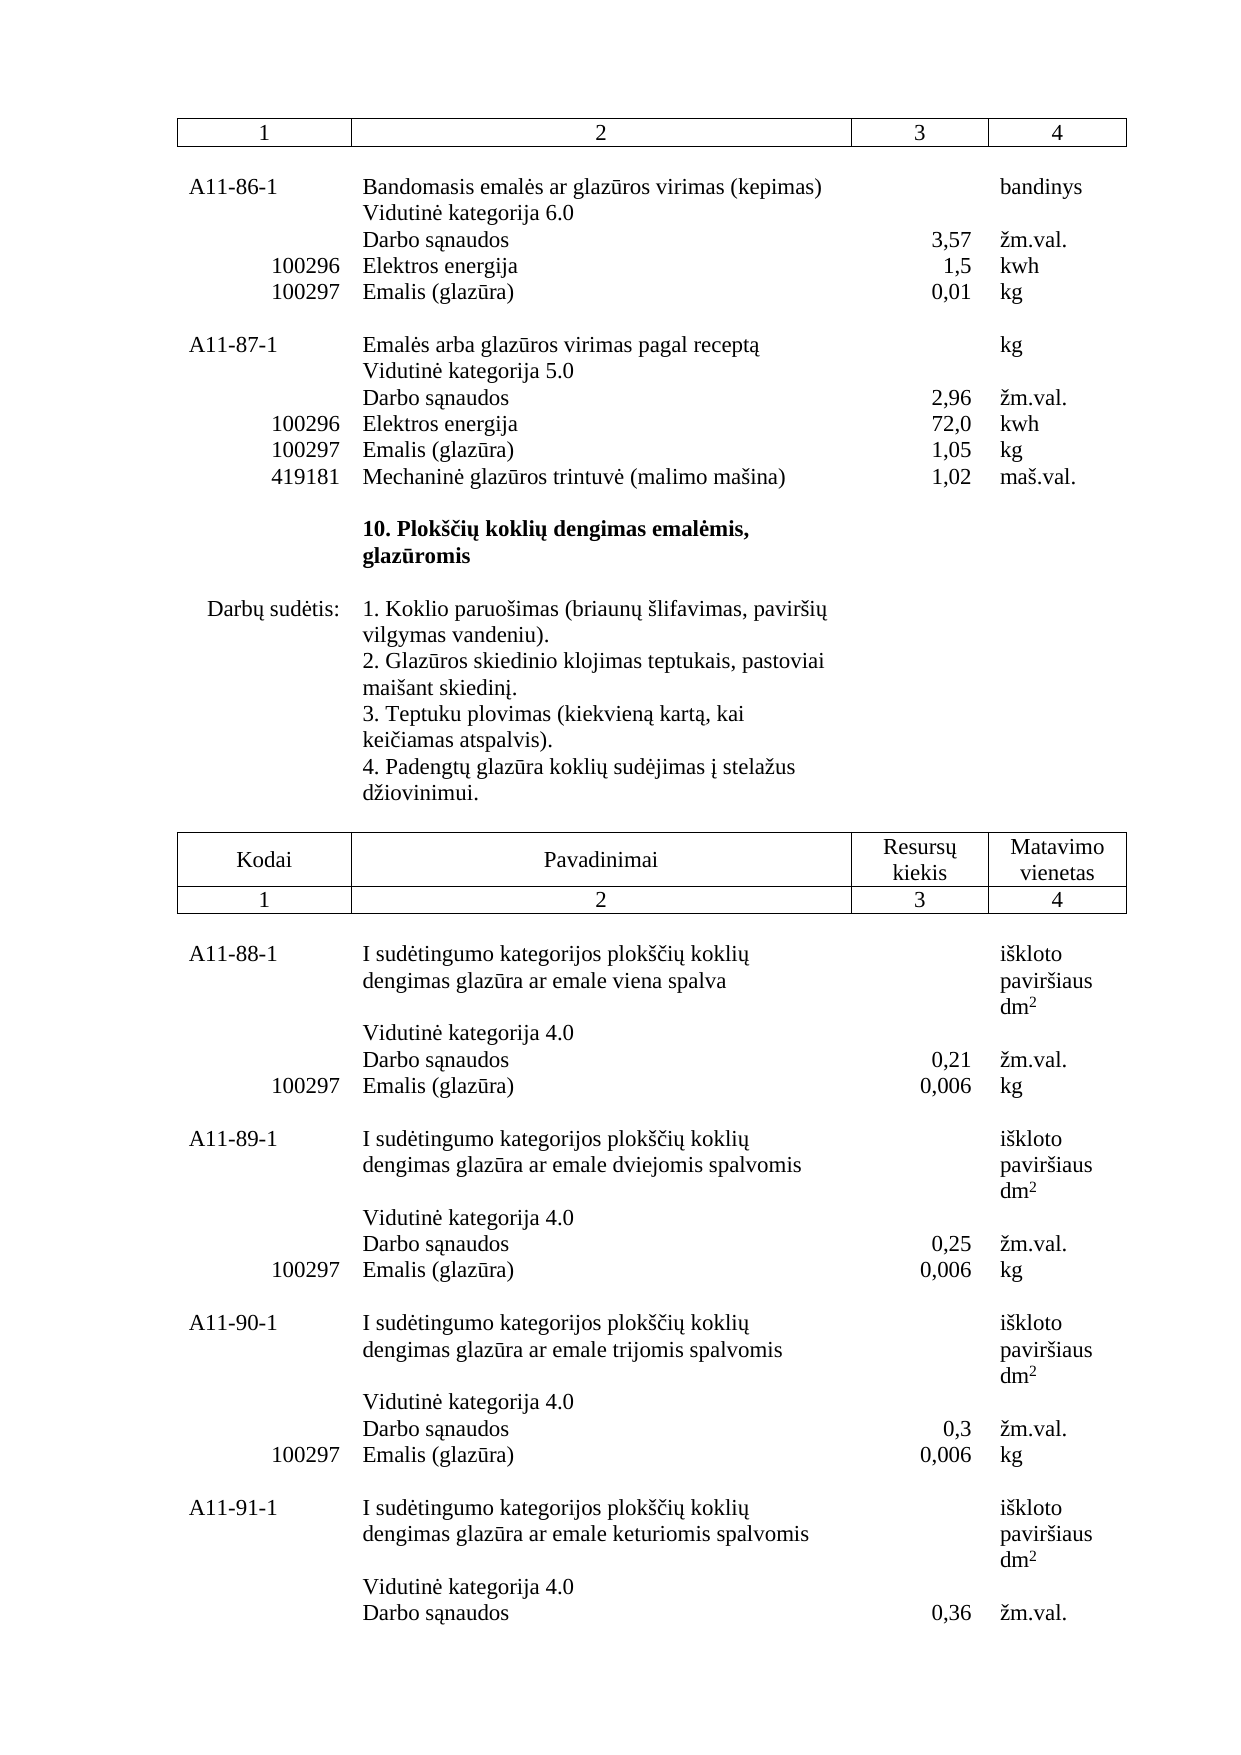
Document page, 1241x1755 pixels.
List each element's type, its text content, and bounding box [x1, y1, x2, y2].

table_cell [989, 753, 1126, 805]
table_cell [177, 1415, 351, 1441]
table_cell [851, 489, 988, 516]
table_cell I sudėtingumo kategorijos plokščių koklių dengimas glazūra ar emale keturiomis spalvomis [351, 1494, 851, 1573]
table_cell [851, 147, 988, 173]
table_cell [177, 1468, 351, 1494]
table_cell Kodai [178, 833, 351, 886]
table_cell kg [989, 1441, 1126, 1467]
table_cell 0,01 [851, 278, 988, 305]
table_cell [989, 358, 1126, 384]
table_cell [851, 1573, 988, 1599]
table_cell A11-91-1 [177, 1494, 351, 1573]
table_cell A11-87-1 [177, 331, 351, 357]
table_cell Vidutinė kategorija 4.0 [351, 1204, 851, 1230]
table_cell [989, 1204, 1126, 1230]
table_cell [177, 305, 351, 331]
table_cell [851, 1204, 988, 1230]
table_cell Emalis (glazūra) [351, 1441, 851, 1467]
table_cell [177, 358, 351, 384]
table_cell kwh [989, 410, 1126, 436]
table_cell [989, 1283, 1126, 1309]
table_cell kg [989, 278, 1126, 305]
table_cell Vidutinė kategorija 6.0 [351, 199, 851, 226]
table_cell 0,006 [851, 1257, 988, 1283]
table_cell [989, 647, 1126, 700]
table_cell 100296 [177, 410, 351, 436]
table_cell [351, 1099, 851, 1125]
table_cell 100297 [177, 436, 351, 463]
table_cell A11-86-1 [177, 173, 351, 199]
table_cell Matavimo vienetas [989, 833, 1126, 886]
table_cell 3,57 [851, 226, 988, 252]
table_cell 72,0 [851, 410, 988, 436]
table_cell [989, 1573, 1126, 1599]
table_cell 100297 [177, 1072, 351, 1098]
table_cell 1,02 [851, 463, 988, 489]
table_cell [851, 700, 988, 753]
table_cell 3 [852, 887, 988, 913]
table_cell [989, 568, 1126, 594]
table_cell [177, 226, 351, 252]
table_cell Darbo sąnaudos [351, 384, 851, 410]
table_cell [851, 199, 988, 226]
table_cell [351, 914, 851, 940]
table_cell iškloto paviršiaus dm2 [989, 1309, 1126, 1388]
table_cell 2 [352, 887, 851, 913]
table_cell bandinys [989, 173, 1126, 199]
table_cell 0,25 [851, 1230, 988, 1257]
table_cell [177, 568, 351, 594]
table_cell [351, 1283, 851, 1309]
table_cell iškloto paviršiaus dm2 [989, 1494, 1126, 1573]
table_cell [851, 1125, 988, 1204]
table_cell 419181 [177, 463, 351, 489]
table_cell 3. Teptuku plovimas (kiekvieną kartą, kai keičiamas atspalvis). [351, 700, 851, 753]
table_cell [989, 1388, 1126, 1415]
table_cell iškloto paviršiaus dm2 [989, 1125, 1126, 1204]
table_cell Elektros energija [351, 252, 851, 278]
table_cell Darbų sudėtis: [177, 595, 351, 647]
table_cell [351, 147, 851, 173]
table_cell 100296 [177, 252, 351, 278]
table_cell 4. Padengtų glazūra koklių sudėjimas į stelažus džiovinimui. [351, 753, 851, 805]
table_cell Emalis (glazūra) [351, 1072, 851, 1098]
table_cell Darbo sąnaudos [351, 1230, 851, 1257]
table_cell [177, 1388, 351, 1415]
table_cell Mechaninė glazūros trintuvė (malimo mašina) [351, 463, 851, 489]
table_cell Vidutinė kategorija 5.0 [351, 358, 851, 384]
table_cell Vidutinė kategorija 4.0 [351, 1573, 851, 1599]
table_cell [351, 489, 851, 516]
table_cell kwh [989, 252, 1126, 278]
table_cell [851, 516, 988, 568]
table_cell [177, 1283, 351, 1309]
table_cell 1 [178, 119, 351, 146]
table_cell Vidutinė kategorija 4.0 [351, 1388, 851, 1415]
table_cell [351, 1468, 851, 1494]
table_cell [177, 384, 351, 410]
table_cell [351, 305, 851, 331]
table_cell [177, 1599, 351, 1626]
table_cell [989, 1468, 1126, 1494]
table_cell I sudėtingumo kategorijos plokščių koklių dengimas glazūra ar emale dviejomis spalvomis [351, 1125, 851, 1204]
table_cell [177, 516, 351, 568]
table_cell [989, 489, 1126, 516]
table_cell [177, 489, 351, 516]
table_cell [989, 147, 1126, 173]
table_cell [851, 647, 988, 700]
table_cell 10. Plokščių koklių dengimas emalėmis, glazūromis [351, 516, 851, 568]
table_cell [851, 568, 988, 594]
table_cell [851, 1468, 988, 1494]
table_cell 4 [989, 119, 1126, 146]
table_cell 4 [989, 887, 1126, 913]
table_cell Emalis (glazūra) [351, 278, 851, 305]
table_cell [351, 568, 851, 594]
table_cell kg [989, 1072, 1126, 1098]
table_cell 0,006 [851, 1072, 988, 1098]
table_cell [177, 700, 351, 753]
table_cell [177, 753, 351, 805]
table_cell [989, 516, 1126, 568]
table_cell Pavadinimai [352, 833, 851, 886]
table_cell žm.val. [989, 1415, 1126, 1441]
table_cell [177, 647, 351, 700]
table_cell [177, 914, 351, 940]
table_cell [851, 1099, 988, 1125]
table_cell [989, 914, 1126, 940]
table_cell Bandomasis emalės ar glazūros virimas (kepimas) [351, 173, 851, 199]
table_cell I sudėtingumo kategorijos plokščių koklių dengimas glazūra ar emale viena spalva [351, 940, 851, 1019]
table_cell 1. Koklio paruošimas (briaunų šlifavimas, paviršių vilgymas vandeniu). [351, 595, 851, 647]
table_cell 2,96 [851, 384, 988, 410]
table_cell [177, 1099, 351, 1125]
table_cell [851, 1019, 988, 1046]
table_cell [851, 1309, 988, 1388]
table_cell A11-88-1 [177, 940, 351, 1019]
table_cell žm.val. [989, 1230, 1126, 1257]
table_cell [351, 805, 851, 832]
table_cell [989, 595, 1126, 647]
table_cell [177, 1019, 351, 1046]
table_cell 2 [352, 119, 851, 146]
table_cell [851, 1388, 988, 1415]
table_cell A11-89-1 [177, 1125, 351, 1204]
table_cell žm.val. [989, 1599, 1126, 1626]
table_cell [851, 914, 988, 940]
table_cell Darbo sąnaudos [351, 1599, 851, 1626]
table_cell 3 [852, 119, 988, 146]
table_cell 100297 [177, 1441, 351, 1467]
table_cell Emalis (glazūra) [351, 436, 851, 463]
table_cell [177, 199, 351, 226]
table_cell [851, 305, 988, 331]
table_cell 0,21 [851, 1046, 988, 1072]
table_cell 0,3 [851, 1415, 988, 1441]
table_cell 100297 [177, 278, 351, 305]
table_cell Elektros energija [351, 410, 851, 436]
table_cell [851, 1494, 988, 1573]
table_cell Emalės arba glazūros virimas pagal receptą [351, 331, 851, 357]
table_cell žm.val. [989, 1046, 1126, 1072]
table_cell [989, 700, 1126, 753]
table_cell 0,36 [851, 1599, 988, 1626]
table_cell kg [989, 331, 1126, 357]
table_cell kg [989, 436, 1126, 463]
table_cell [851, 358, 988, 384]
table_cell [177, 1204, 351, 1230]
table_cell [177, 1573, 351, 1599]
table_cell iškloto paviršiaus dm2 [989, 940, 1126, 1019]
table_cell [177, 1046, 351, 1072]
table_cell 2. Glazūros skiedinio klojimas teptukais, pastoviai maišant skiedinį. [351, 647, 851, 700]
table_cell maš.val. [989, 463, 1126, 489]
table_cell Darbo sąnaudos [351, 1046, 851, 1072]
table_cell 1 [178, 887, 351, 913]
table_cell [851, 1283, 988, 1309]
table_cell [989, 1019, 1126, 1046]
table_cell žm.val. [989, 226, 1126, 252]
table_cell [177, 805, 351, 832]
table_cell I sudėtingumo kategorijos plokščių koklių dengimas glazūra ar emale trijomis spalvomis [351, 1309, 851, 1388]
table_cell [989, 199, 1126, 226]
table_cell [989, 305, 1126, 331]
table_cell [989, 1099, 1126, 1125]
table_cell 100297 [177, 1257, 351, 1283]
table_cell kg [989, 1257, 1126, 1283]
table_cell Darbo sąnaudos [351, 1415, 851, 1441]
table_cell [851, 940, 988, 1019]
table_cell Darbo sąnaudos [351, 226, 851, 252]
table_cell [851, 331, 988, 357]
table_cell Emalis (glazūra) [351, 1257, 851, 1283]
table_cell Vidutinė kategorija 4.0 [351, 1019, 851, 1046]
table_cell [177, 1230, 351, 1257]
table_cell 1,5 [851, 252, 988, 278]
table_cell [851, 595, 988, 647]
table_cell 1,05 [851, 436, 988, 463]
table_cell [851, 805, 988, 832]
table_cell žm.val. [989, 384, 1126, 410]
table_cell Resursų kiekis [852, 833, 988, 886]
table_cell [989, 805, 1126, 832]
table_cell [177, 147, 351, 173]
table_cell 0,006 [851, 1441, 988, 1467]
table_cell A11-90-1 [177, 1309, 351, 1388]
table_cell [851, 753, 988, 805]
table_cell [851, 173, 988, 199]
